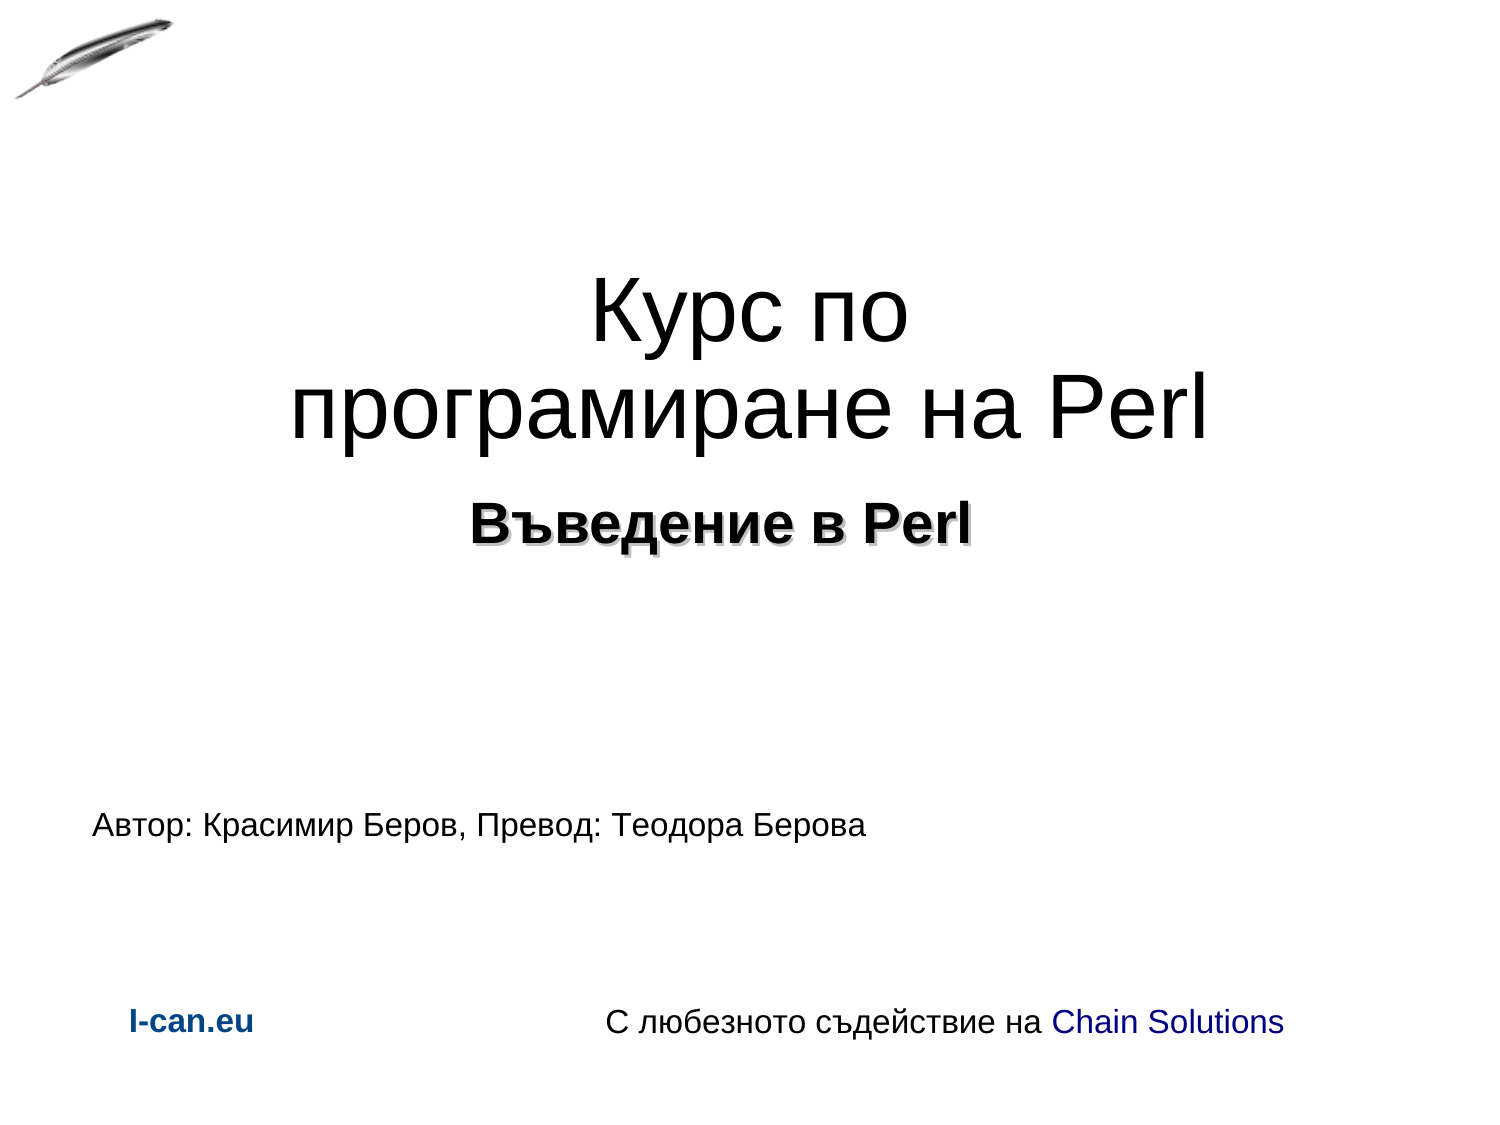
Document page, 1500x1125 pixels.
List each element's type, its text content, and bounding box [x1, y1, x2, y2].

text_box Въведение в Perl [454, 481, 1046, 562]
text_box С любезното съдействие на Chain Solutions [590, 994, 1298, 1047]
picture [11, 17, 179, 101]
text_box Автор: Красимир Беров, Превод: Теодора Берова [77, 798, 1270, 888]
title Курс по програмиране на Perl [277, 249, 1223, 459]
text_box I-can.eu [114, 994, 270, 1047]
